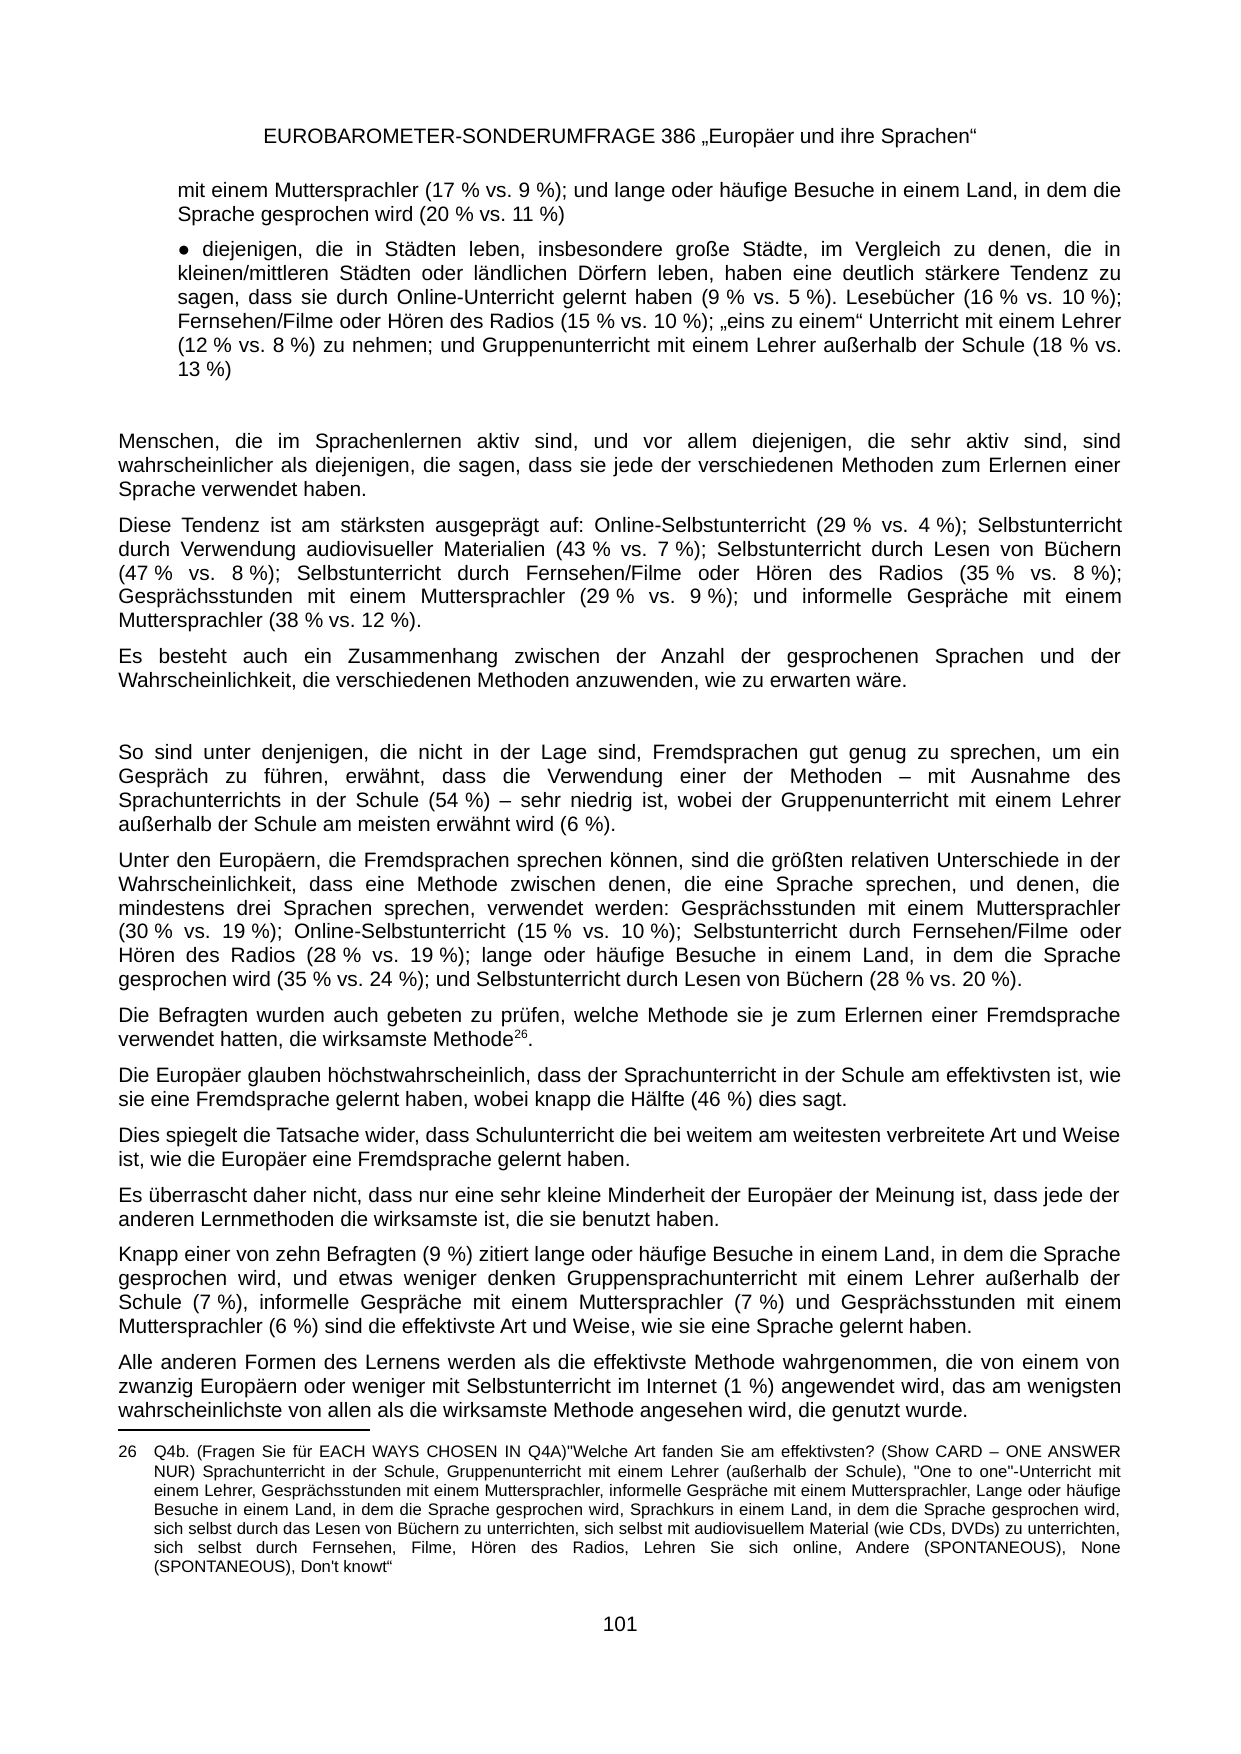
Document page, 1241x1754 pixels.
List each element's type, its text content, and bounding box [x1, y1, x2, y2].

text Die Europäer glauben höchstwahrscheinlich, dass der Sprachunterricht in der Schule am effektivsten ist, wie sie eine Fremdsprache gelernt haben, wobei knapp die Hälfte (46 %) dies sagt. [118, 1063, 1122, 1111]
text Es besteht auch ein Zusammenhang zwischen der Anzahl der gesprochenen Sprachen und der Wahrscheinlichkeit, die verschiedenen Methoden anzuwenden, wie zu erwarten wäre. [118, 644, 1122, 692]
text Dies spiegelt die Tatsache wider, dass Schulunterricht die bei weitem am weitesten verbreitete Art und Weise ist, wie die Europäer eine Fremdsprache gelernt haben. [118, 1123, 1122, 1171]
text Alle anderen Formen des Lernens werden als die effektivste Methode wahrgenommen, die von einem von zwanzig Europäern oder weniger mit Selbstunterricht im Internet (1 %) angewendet wird, das am wenigsten wahrscheinlichste von allen als die wirksamste Methode angesehen wird, die genutzt wurde. [118, 1350, 1122, 1422]
text Unter den Europäern, die Fremdsprachen sprechen können, sind die größten relativen Unterschiede in der Wahrscheinlichkeit, dass eine Methode zwischen denen, die eine Sprache sprechen, und denen, die mindestens drei Sprachen sprechen, verwendet werden: Gesprächsstunden mit einem Muttersprachler (30 % vs. 19 %); Online-Selbstunterricht (15 % vs. 10 %); Selbstunterricht durch Fernsehen/Filme oder Hören des Radios (28 % vs. 19 %); lange oder häufige Besuche in einem Land, in dem die Sprache gesprochen wird (35 % vs. 24 %); und Selbstunterricht durch Lesen von Büchern (28 % vs. 20 %). [118, 847, 1122, 991]
text Diese Tendenz ist am stärksten ausgeprägt auf: Online-Selbstunterricht (29 % vs. 4 %); Selbstunterricht durch Verwendung audiovisueller Materialien (43 % vs. 7 %); Selbstunterricht durch Lesen von Büchern (47 % vs. 8 %); Selbstunterricht durch Fernsehen/Filme oder Hören des Radios (35 % vs. 8 %); Gesprächsstunden mit einem Muttersprachler (29 % vs. 9 %); und informelle Gespräche mit einem Muttersprachler (38 % vs. 12 %). [118, 512, 1122, 632]
text ● diejenigen, die in Städten leben, insbesondere große Städte, im Vergleich zu denen, die in kleinen/mittleren Städten oder ländlichen Dörfern leben, haben eine deutlich stärkere Tendenz zu sagen, dass sie durch Online-Unterricht gelernt haben (9 % vs. 5 %). Lesebücher (16 % vs. 10 %); Fernsehen/Filme oder Hören des Radios (15 % vs. 10 %); „eins zu einem“ Unterricht mit einem Lehrer (12 % vs. 8 %) zu nehmen; und Gruppenunterricht mit einem Lehrer außerhalb der Schule (18 % vs. 13 %) [177, 237, 1122, 381]
text Q4b. (Fragen Sie für EACH WAYS CHOSEN IN Q4A)"Welche Art fanden Sie am effektivsten? (Show CARD – ONE ANSWER NUR) Sprachunterricht in der Schule, Gruppenunterricht mit einem Lehrer (außerhalb der Schule), "One to one"-Unterricht mit einem Lehrer, Gesprächsstunden mit einem Muttersprachler, informelle Gespräche mit einem Muttersprachler, Lange oder häufige Besuche in einem Land, in dem die Sprache gesprochen wird, Sprachkurs in einem Land, in dem die Sprache gesprochen wird, sich selbst durch das Lesen von Büchern zu unterrichten, sich selbst mit audiovisuellem Material (wie CDs, DVDs) zu unterrichten, sich selbst durch Fernsehen, Filme, Hören des Radios, Lehren Sie sich online, Andere (SPONTANEOUS), None (SPONTANEOUS), Don't knowt“ [118, 1442, 1122, 1576]
text mit einem Muttersprachler (17 % vs. 9 %); und lange oder häufige Besuche in einem Land, in dem die Sprache gesprochen wird (20 % vs. 11 %) [177, 177, 1122, 225]
text So sind unter denjenigen, die nicht in der Lage sind, Fremdsprachen gut genug zu sprechen, um ein Gespräch zu führen, erwähnt, dass die Verwendung einer der Methoden – mit Ausnahme des Sprachunterrichts in der Schule (54 %) – sehr niedrig ist, wobei der Gruppenunterricht mit einem Lehrer außerhalb der Schule am meisten erwähnt wird (6 %). [118, 740, 1122, 836]
text Knapp einer von zehn Befragten (9 %) zitiert lange oder häufige Besuche in einem Land, in dem die Sprache gesprochen wird, und etwas weniger denken Gruppensprachunterricht mit einem Lehrer außerhalb der Schule (7 %), informelle Gespräche mit einem Muttersprachler (7 %) und Gesprächsstunden mit einem Muttersprachler (6 %) sind die effektivste Art und Weise, wie sie eine Sprache gelernt haben. [118, 1242, 1122, 1338]
text Es überrascht daher nicht, dass nur eine sehr kleine Minderheit der Europäer der Meinung ist, dass jede der anderen Lernmethoden die wirksamste ist, die sie benutzt haben. [118, 1182, 1122, 1230]
text Menschen, die im Sprachenlernen aktiv sind, und vor allem diejenigen, die sehr aktiv sind, sind wahrscheinlicher als diejenigen, die sagen, dass sie jede der verschiedenen Methoden zum Erlernen einer Sprache verwendet haben. [118, 429, 1122, 501]
text Die Befragten wurden auch gebeten zu prüfen, welche Methode sie je zum Erlernen einer Fremdsprache verwendet hatten, die wirksamste Methode. [118, 1003, 1122, 1051]
